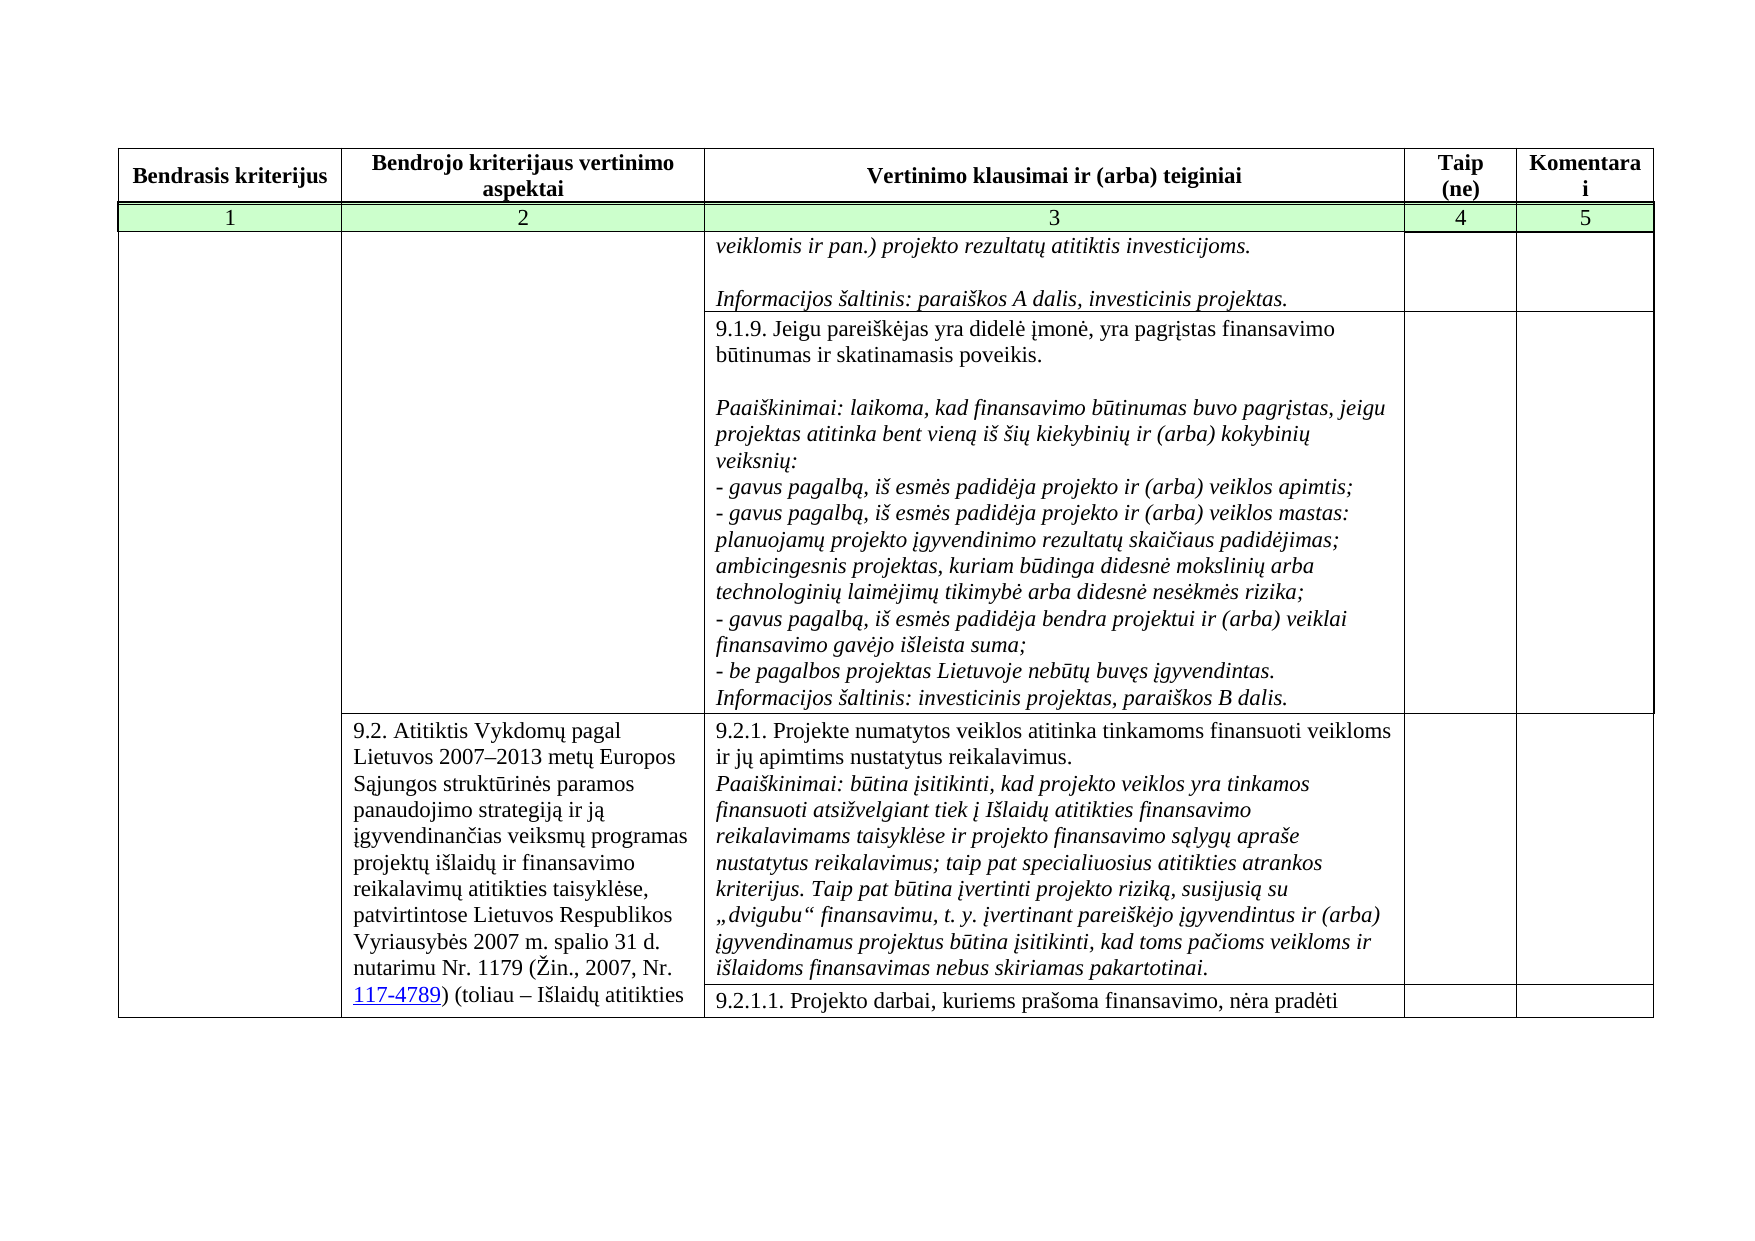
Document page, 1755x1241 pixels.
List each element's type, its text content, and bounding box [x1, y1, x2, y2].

table_cell 3 [705, 205, 1404, 231]
table_cell 9.2.1. Projekte numatytos veiklos atitinka tinkamoms finansuoti veikloms ir jų apimtims nustatytus reikalavimus. Paaiškinimai: būtina įsitikinti, kad projekto veiklos yra tinkamos finansuoti atsižvelgiant tiek į Išlaidų atitikties finansavimo reikalavimams taisyklėse ir projekto finansavimo sąlygų apraše nustatytus reikalavimus; taip pat specialiuosius atitikties atrankos kriterijus. Taip pat būtina įvertinti projekto riziką, susijusią su „dvigubu“ finansavimu, t. y. įvertinant pareiškėjo įgyvendintus ir (arba) įgyvendinamus projektus būtina įsitikinti, kad toms pačioms veikloms ir išlaidoms finansavimas nebus skiriamas pakartotinai. [705, 714, 1404, 983]
table_cell [342, 232, 704, 713]
table_header Bendrojo kriterijaus vertinimo aspektai [342, 149, 704, 201]
table_header Komentarai [1517, 149, 1653, 201]
table_cell 1 [119, 205, 341, 231]
table_cell [119, 232, 341, 1017]
table_cell [1405, 714, 1516, 983]
table_cell 9.1.9. Jeigu pareiškėjas yra didelė įmonė, yra pagrįstas finansavimo būtinumas ir skatinamasis poveikis. Paaiškinimai: laikoma, kad finansavimo būtinumas buvo pagrįstas, jeigu projektas atitinka bent vieną iš šių kiekybinių ir (arba) kokybinių veiksnių: - gavus pagalbą, iš esmės padidėja projekto ir (arba) veiklos apimtis; - gavus pagalbą, iš esmės padidėja projekto ir (arba) veiklos mastas: planuojamų projekto įgyvendinimo rezultatų skaičiaus padidėjimas; ambicingesnis projektas, kuriam būdinga didesnė mokslinių arba technologinių laimėjimų tikimybė arba didesnė nesėkmės rizika; - gavus pagalbą, iš esmės padidėja bendra projektui ir (arba) veiklai finansavimo gavėjo išleista suma; - be pagalbos projektas Lietuvoje nebūtų buvęs įgyvendintas. Informacijos šaltinis: investicinis projektas, paraiškos B dalis. [705, 312, 1404, 713]
table_cell [1517, 714, 1653, 983]
table_cell 5 [1517, 205, 1653, 231]
table_cell [1517, 312, 1653, 713]
table_cell [1405, 233, 1516, 311]
table_cell [1405, 312, 1516, 713]
table_header Taip (ne) [1405, 149, 1516, 201]
table_cell 2 [342, 205, 704, 231]
table_cell [1517, 233, 1653, 311]
table_cell 4 [1405, 205, 1516, 231]
table_header Bendrasis kriterijus [119, 149, 341, 201]
table_cell veiklomis ir pan.) projekto rezultatų atitiktis investicijoms. Informacijos šaltinis: paraiškos A dalis, investicinis projektas. [705, 232, 1404, 311]
table_cell [1517, 985, 1653, 1017]
table_cell [1405, 985, 1516, 1017]
table_cell 9.2. Atitiktis Vykdomų pagal Lietuvos 2007–2013 metų Europos Sąjungos struktūrinės paramos panaudojimo strategiją ir ją įgyvendinančias veiksmų programas projektų išlaidų ir finansavimo reikalavimų atitikties taisyklėse, patvirtintose Lietuvos Respublikos Vyriausybės 2007 m. spalio 31 d. nutarimu Nr. 1179 (Žin., 2007, Nr. 117-4789) (toliau – Išlaidų atitikties [342, 714, 704, 1017]
table_cell 9.2.1.1. Projekto darbai, kuriems prašoma finansavimo, nėra pradėti [705, 985, 1404, 1017]
table_header Vertinimo klausimai ir (arba) teiginiai [705, 149, 1404, 201]
